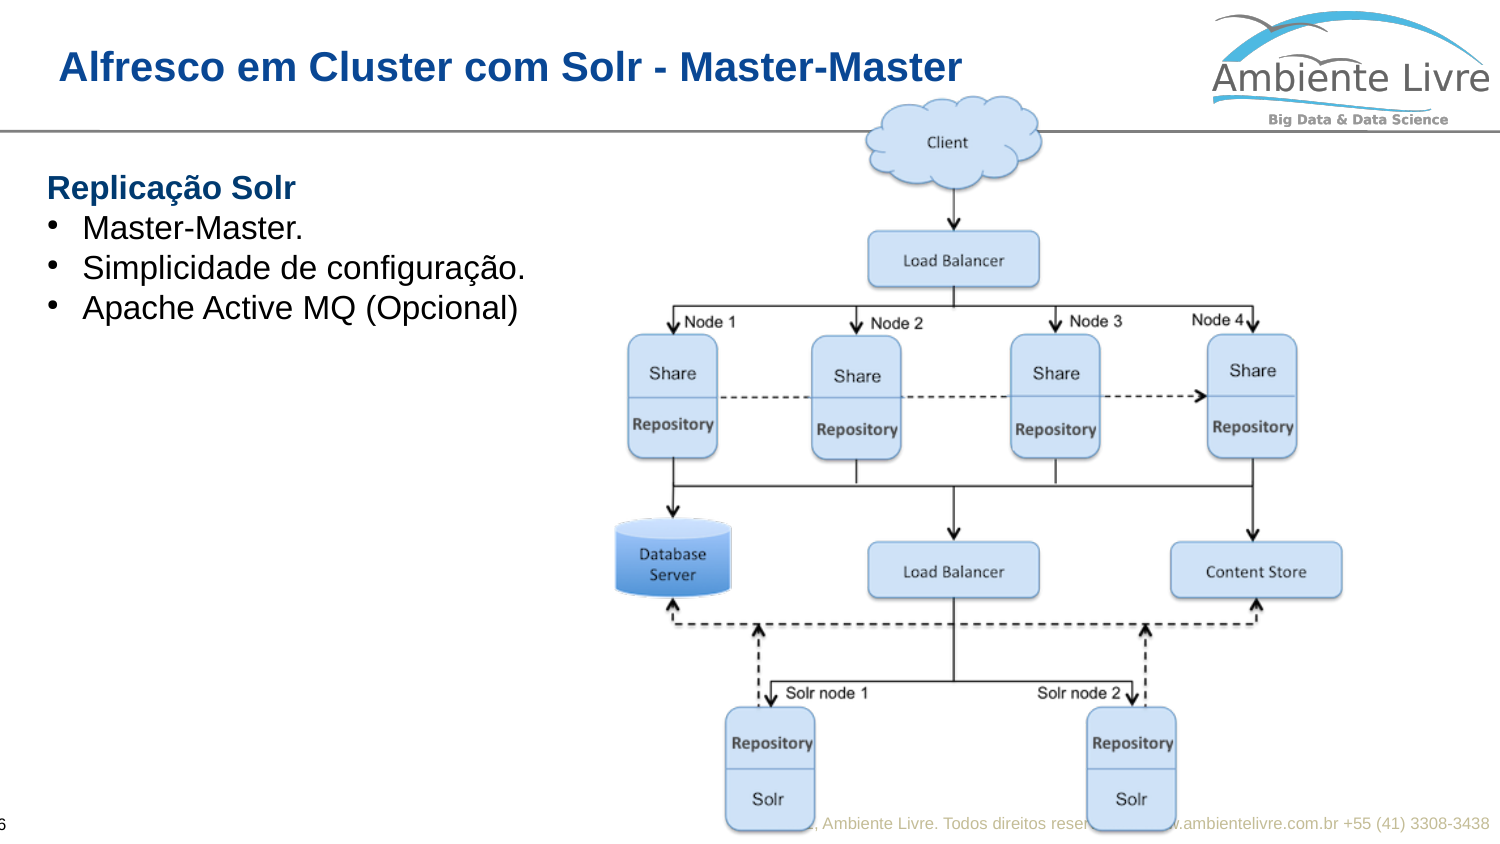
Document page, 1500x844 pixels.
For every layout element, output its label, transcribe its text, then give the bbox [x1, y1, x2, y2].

title Alfresco em Cluster com Solr - Master-Master [43, 8, 1127, 129]
picture [187, 11, 1489, 839]
text_box Replicação Solr Master-Master. Simplicidade de configuração. Apache Active MQ (Opcional) [32, 158, 993, 374]
